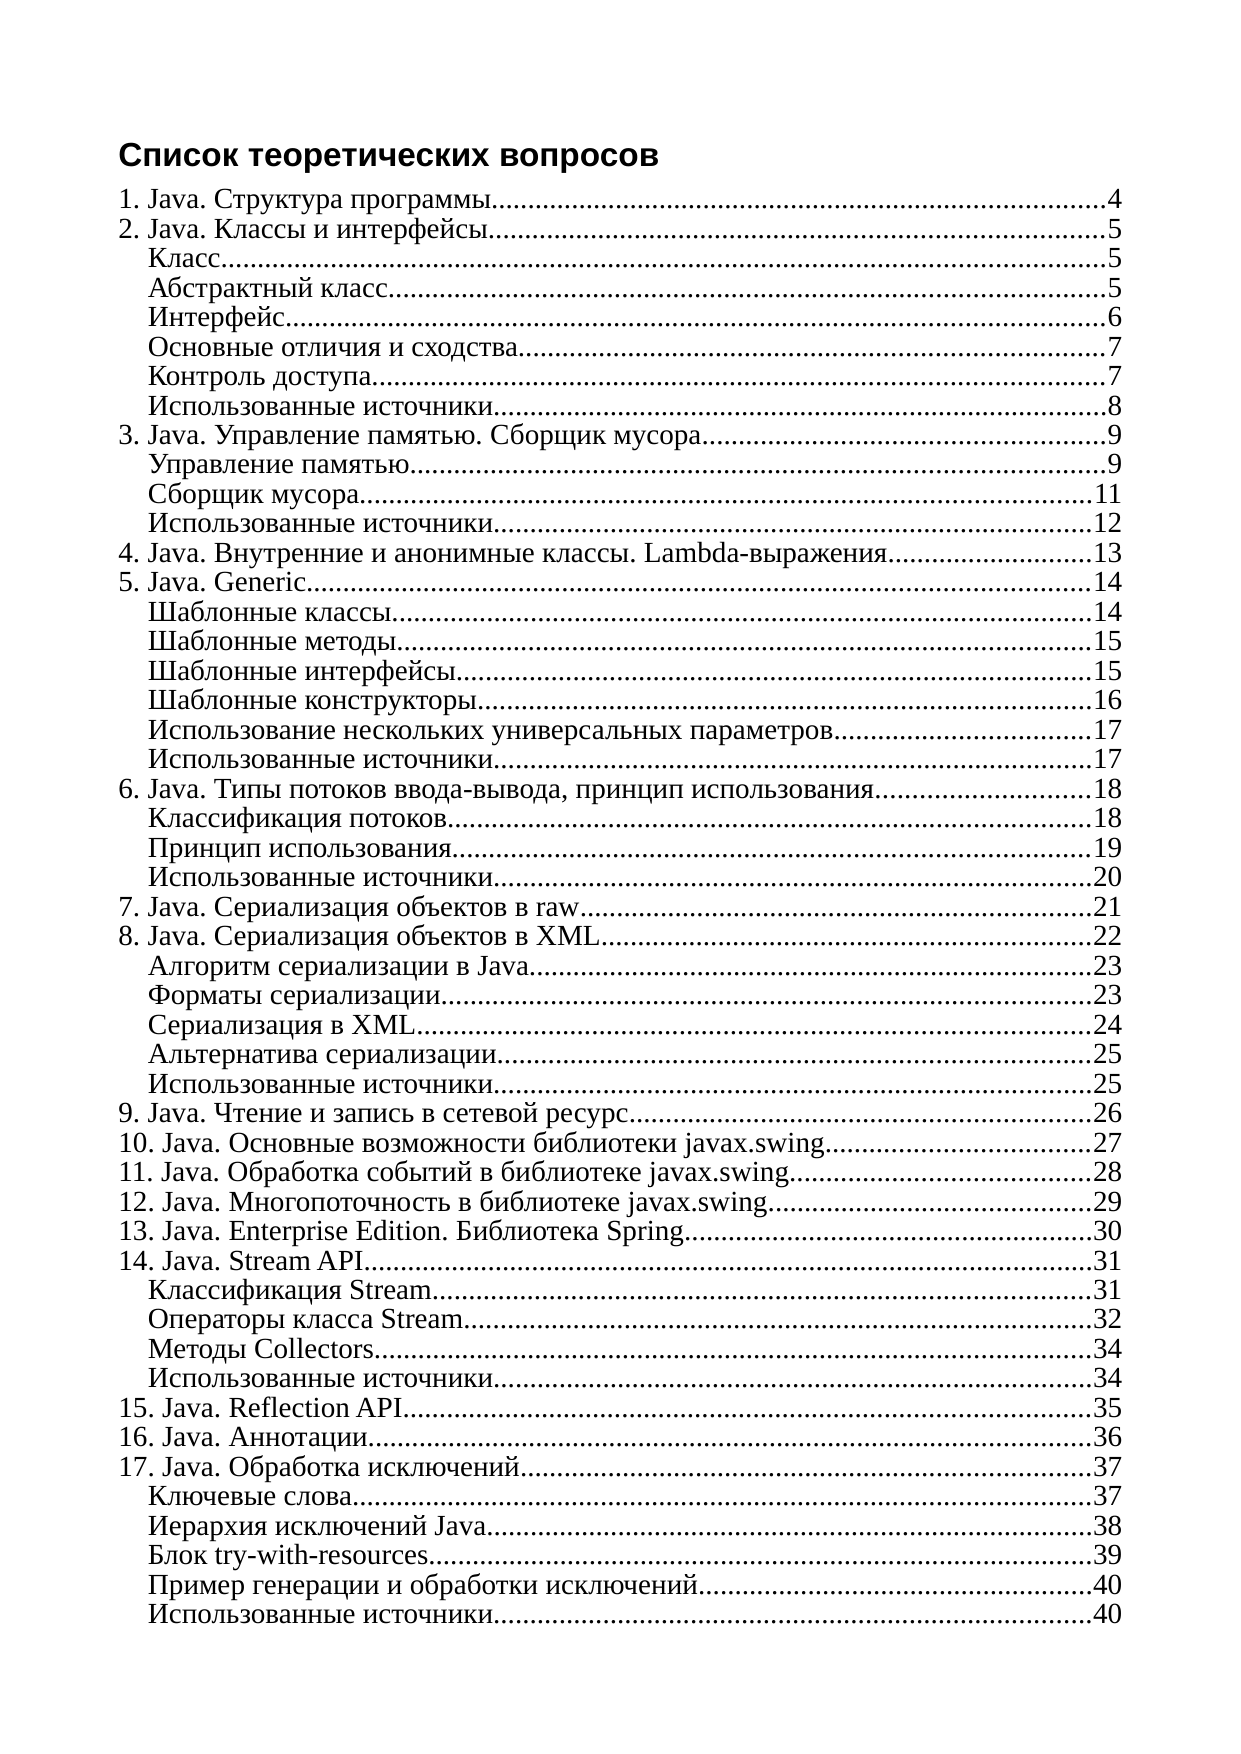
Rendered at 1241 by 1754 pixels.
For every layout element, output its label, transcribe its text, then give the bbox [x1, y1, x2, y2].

text Использованные источники 8 [148, 391, 1122, 421]
text 2. Java. Классы и интерфейсы 5 [118, 214, 1122, 244]
text 4. Java. Внутренние и анонимные классы. Lambda-выражения 13 [118, 539, 1122, 568]
text Иерархия исключений Java 38 [148, 1512, 1122, 1541]
text Блок try-with-resources 39 [148, 1541, 1122, 1571]
text Шаблонные методы 15 [148, 627, 1122, 657]
text Абстрактный класс 5 [148, 273, 1122, 303]
text 7. Java. Сериализация объектов в raw 21 [118, 893, 1122, 922]
text Использованные источники. 12 [148, 509, 1122, 539]
text Контроль доступа 7 [148, 362, 1122, 391]
text Сборщик мусора 11 [148, 480, 1122, 509]
text Использованные источники 34 [148, 1364, 1122, 1394]
text Управление памятью 9 [148, 450, 1122, 480]
text Шаблонные интерфейсы 15 [148, 657, 1122, 686]
text Интерфейс 6 [148, 303, 1122, 332]
text 6. Java. Типы потоков ввода-вывода, принцип использования 18 [118, 775, 1122, 804]
text Использованные источники 25 [148, 1069, 1122, 1099]
text Использованные источники 40 [148, 1600, 1122, 1629]
text Классификация потоков 18 [148, 804, 1122, 834]
text 10. Java. Основные возможности библиотеки javax.swing 27 [118, 1128, 1122, 1158]
text 16. Java. Аннотации 36 [118, 1423, 1122, 1453]
text Методы Collectors 34 [148, 1335, 1122, 1364]
text Принцип использования 19 [148, 834, 1122, 863]
text 13. Java. Enterprise Edition. Библиотека Spring 30 [118, 1217, 1122, 1246]
text Использованные источники 20 [148, 863, 1122, 893]
text 12. Java. Многопоточность в библиотеке javax.swing 29 [118, 1187, 1122, 1217]
text 17. Java. Обработка исключений 37 [118, 1453, 1122, 1482]
text 11. Java. Обработка событий в библиотеке javax.swing 28 [118, 1158, 1122, 1187]
text Основные отличия и сходства 7 [148, 332, 1122, 362]
text Класс 5 [148, 244, 1122, 273]
subtitle Список теоретических вопросов [118, 143, 1122, 173]
text 1. Java. Структура программы 4 [118, 185, 1122, 214]
text Альтернатива сериализации 25 [148, 1040, 1122, 1069]
text Форматы сериализации 23 [148, 981, 1122, 1011]
text 3. Java. Управление памятью. Сборщик мусора 9 [118, 421, 1122, 450]
text Использование нескольких универсальных параметров 17 [148, 716, 1122, 745]
text Операторы класса Stream 32 [148, 1305, 1122, 1335]
text Классификация Stream 31 [148, 1276, 1122, 1305]
text 15. Java. Reflection API 35 [118, 1394, 1122, 1423]
text 5. Java. Generic 14 [118, 568, 1122, 598]
text Пример генерации и обработки исключений 40 [148, 1571, 1122, 1600]
text Алгоритм сериализации в Java 23 [148, 952, 1122, 981]
text 9. Java. Чтение и запись в сетевой ресурс 26 [118, 1099, 1122, 1128]
text Шаблонные классы 14 [148, 598, 1122, 627]
text 14. Java. Stream API 31 [118, 1246, 1122, 1276]
text Шаблонные конструкторы 16 [148, 686, 1122, 716]
text Сериализация в XML 24 [148, 1011, 1122, 1040]
text 8. Java. Сериализация объектов в XML 22 [118, 922, 1122, 952]
text Ключевые слова 37 [148, 1482, 1122, 1512]
text Использованные источники 17 [148, 745, 1122, 775]
